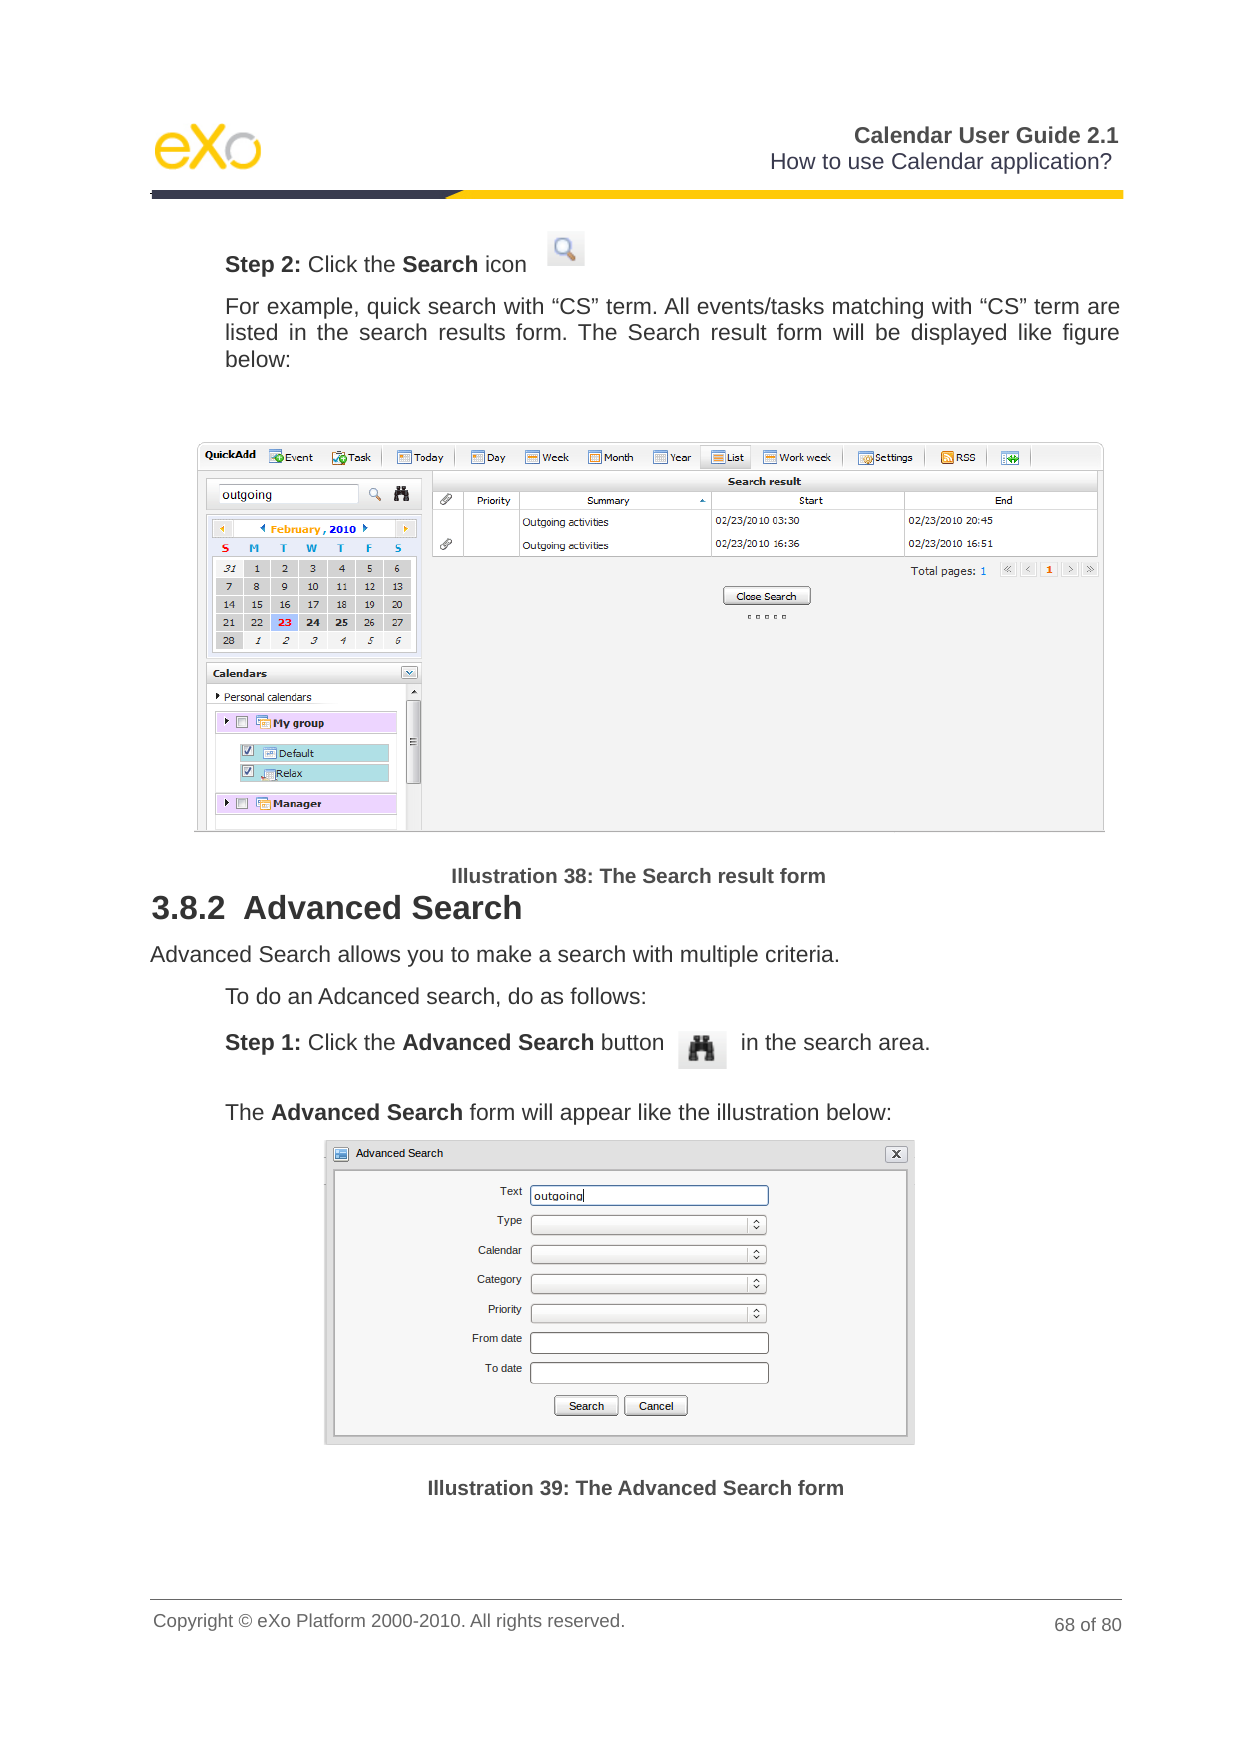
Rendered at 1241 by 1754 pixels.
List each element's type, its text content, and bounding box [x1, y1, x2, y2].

picture [194, 440, 1105, 833]
list The Advanced Search form will appear like the illustration below: [187, 1099, 1122, 1125]
list To do an Adcanced search, do as follows: [187, 983, 1122, 1009]
list [277, 1500, 995, 1543]
list [915, 1140, 995, 1215]
picture [155, 123, 262, 170]
subtitle Advanced Search [150, 387, 1122, 926]
picture [151, 190, 1124, 199]
list [277, 1140, 323, 1215]
list Illustration 39: The Advanced Search form [277, 1445, 995, 1500]
picture [323, 1140, 915, 1445]
picture [547, 231, 585, 266]
list Step 2: Click the Search icon [187, 223, 1122, 278]
list [158, 418, 1119, 493]
text Advanced Search allows you to make a search with multiple criteria. [150, 941, 1122, 968]
picture [678, 1031, 727, 1069]
list For example, quick search with “CS” term. All events/tasks matching with “CS” term are listed in the search results form. The Search result form will be displayed like figure below: [187, 293, 1122, 372]
list Step 1: Click the Advanced Search button in the search area. [187, 1024, 1122, 1076]
list Illustration 38: The Search result form [158, 833, 1119, 888]
